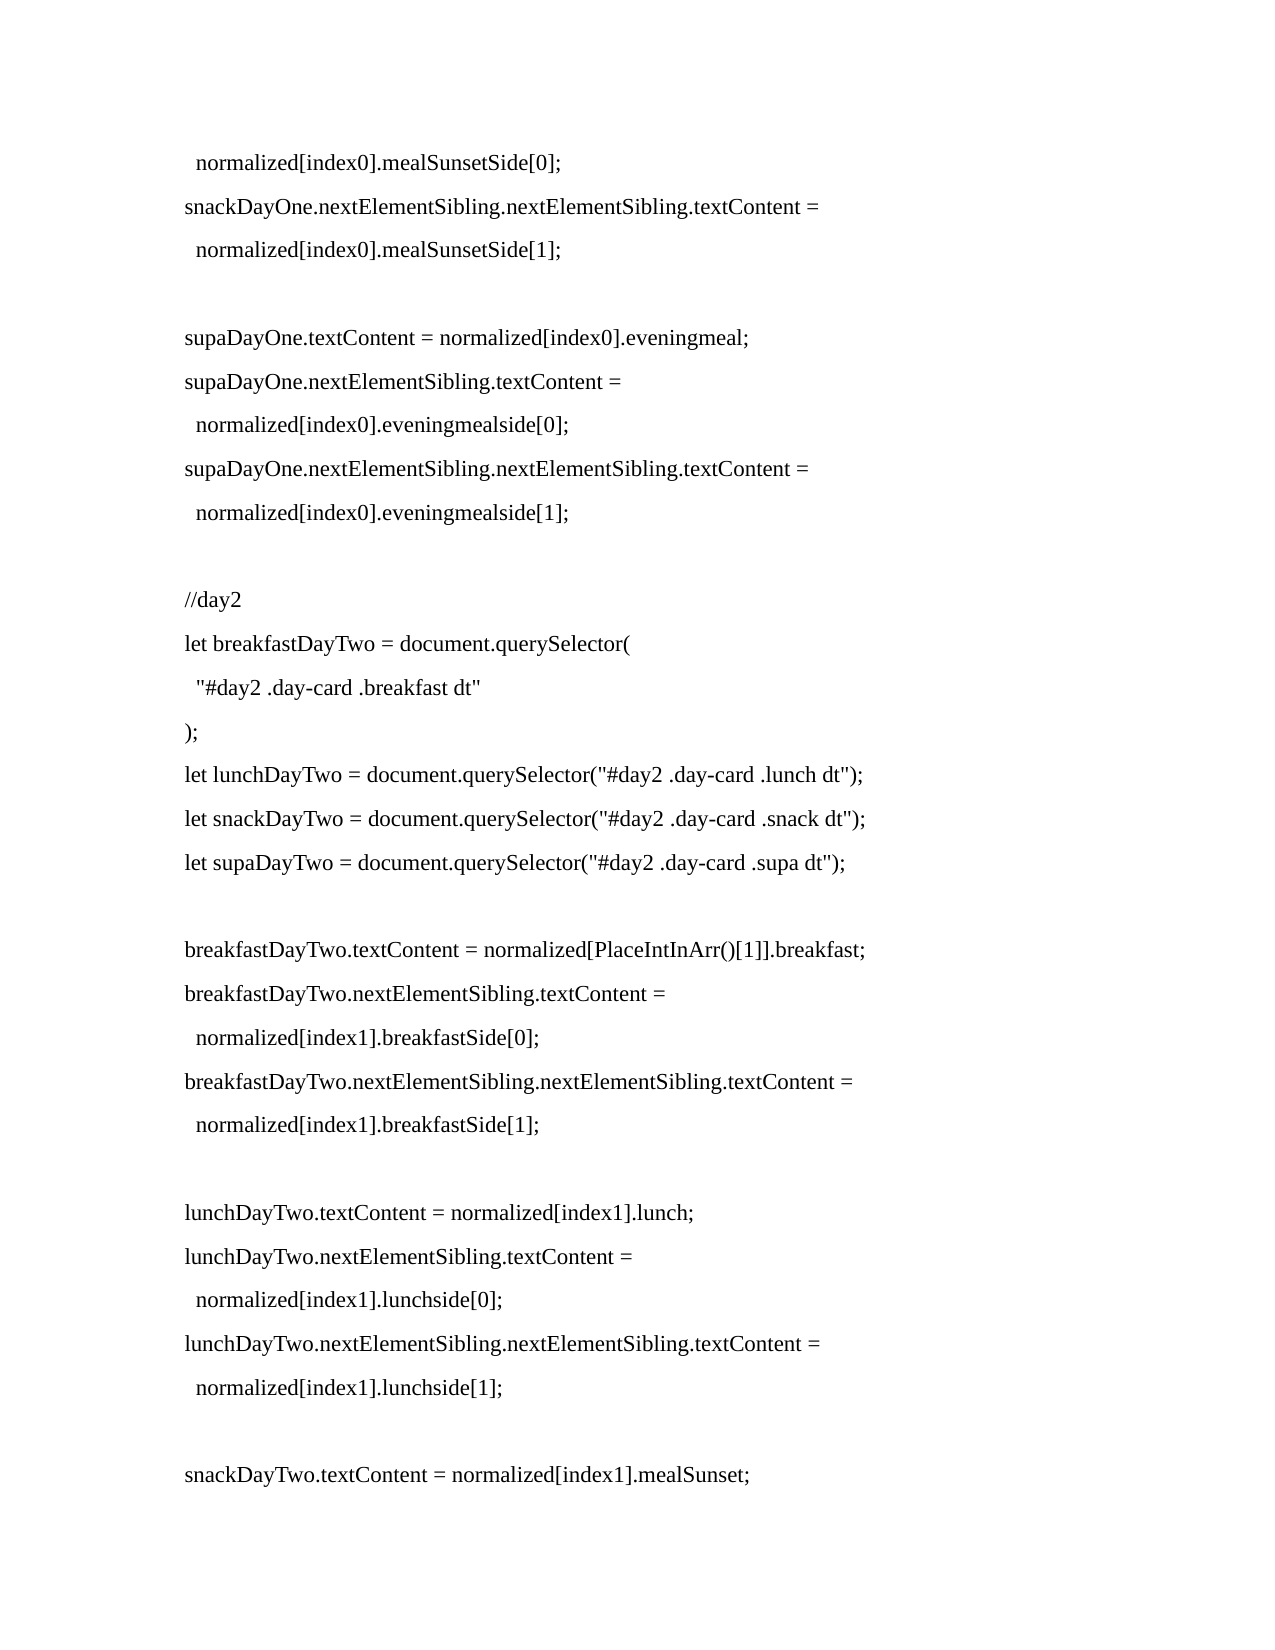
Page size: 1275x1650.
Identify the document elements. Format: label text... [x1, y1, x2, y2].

text normalized[index0].mealSunsetSide[0]; [150, 150, 1125, 175]
text let snackDayTwo = document.querySelector("#day2 .day-card .snack dt"); [150, 806, 1125, 832]
text snackDayTwo.textContent = normalized[index1].mealSunset; [150, 1462, 1125, 1488]
text ); [150, 719, 1125, 744]
text supaDayOne.textContent = normalized[index0].eveningmeal; [150, 325, 1125, 350]
text supaDayOne.nextElementSibling.nextElementSibling.textContent = [150, 456, 1125, 482]
text breakfastDayTwo.textContent = normalized[PlaceIntInArr()[1]].breakfast; [150, 937, 1125, 963]
text normalized[index1].breakfastSide[1]; [150, 1112, 1125, 1138]
text normalized[index0].eveningmealside[1]; [150, 500, 1125, 525]
text lunchDayTwo.nextElementSibling.nextElementSibling.textContent = [150, 1331, 1125, 1357]
text //day2 [150, 587, 1125, 613]
text normalized[index1].lunchside[1]; [150, 1375, 1125, 1400]
text breakfastDayTwo.nextElementSibling.nextElementSibling.textContent = [150, 1069, 1125, 1094]
text "#day2 .day-card .breakfast dt" [150, 675, 1125, 700]
text normalized[index0].eveningmealside[0]; [150, 412, 1125, 438]
text let lunchDayTwo = document.querySelector("#day2 .day-card .lunch dt"); [150, 762, 1125, 788]
text let supaDayTwo = document.querySelector("#day2 .day-card .supa dt"); [150, 850, 1125, 875]
text normalized[index1].breakfastSide[0]; [150, 1025, 1125, 1050]
text normalized[index0].mealSunsetSide[1]; [150, 237, 1125, 263]
text breakfastDayTwo.nextElementSibling.textContent = [150, 981, 1125, 1007]
text lunchDayTwo.textContent = normalized[index1].lunch; [150, 1200, 1125, 1225]
text normalized[index1].lunchside[0]; [150, 1287, 1125, 1313]
text supaDayOne.nextElementSibling.textContent = [150, 369, 1125, 394]
text let breakfastDayTwo = document.querySelector( [150, 631, 1125, 657]
text snackDayOne.nextElementSibling.nextElementSibling.textContent = [150, 194, 1125, 219]
text lunchDayTwo.nextElementSibling.textContent = [150, 1244, 1125, 1269]
